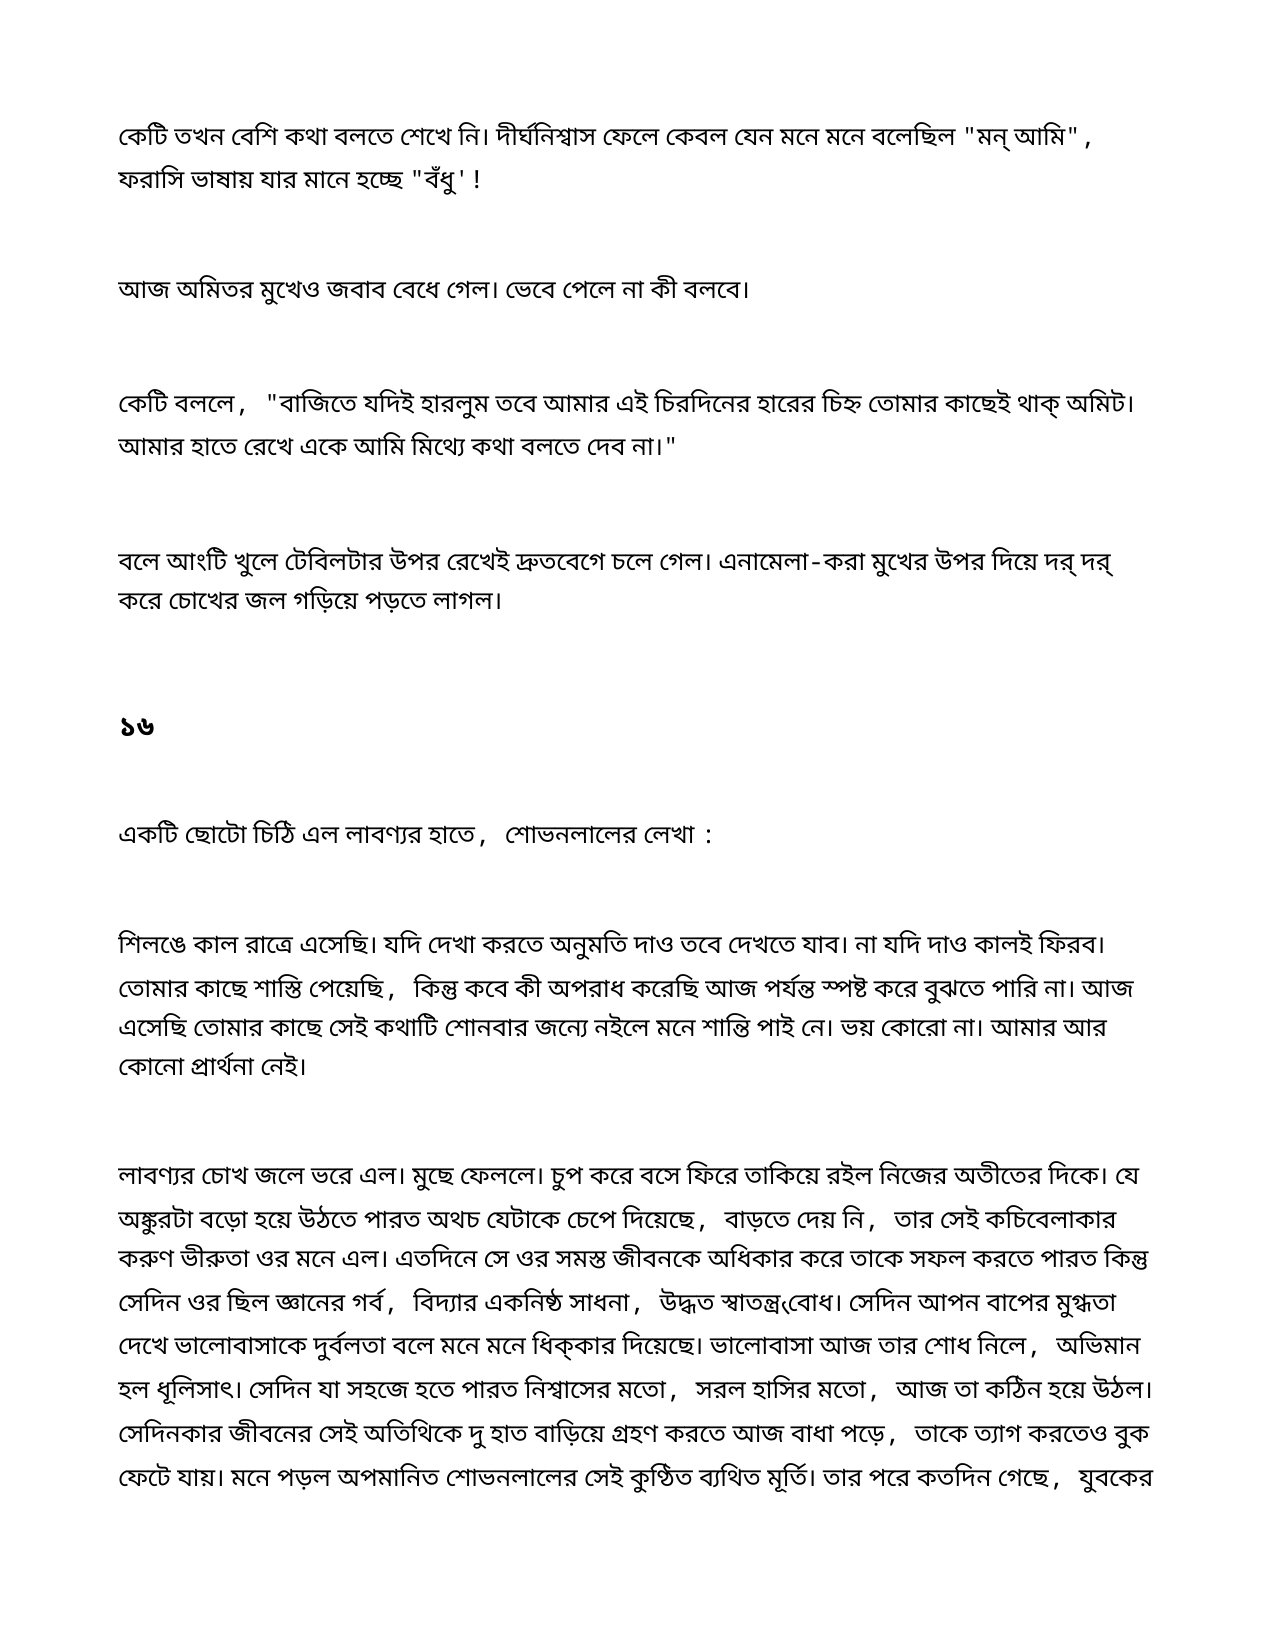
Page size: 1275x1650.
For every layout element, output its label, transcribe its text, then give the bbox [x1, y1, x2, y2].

text লাবণ্যর চোখ জলে ভরে এল। মুছে ফেললে। চুপ করে বসে ফিরে তাকিয়ে রইল নিজের অতীতের দিকে। যে অঙ্কুরটা বড়ো হয়ে উঠতে পারত অথচ যেটাকে চেপে দিয়েছে, বাড়তে দেয় নি, তার সেই কচিবেলাকার করুণ ভীরুতা ওর মনে এল। এতদিনে সে ওর সমস্ত জীবনকে অধিকার করে তাকে সফল করতে পারত কিন্তু সেদিন ওর ছিল জ্ঞানের গর্ব, বিদ্যার একনিষ্ঠ সাধনা, উদ্ধত স্বাতন্ত্র৻বোধ। সেদিন আপন বাপের মুগ্ধতা দেখে ভালোবাসাকে দুর্বলতা বলে মনে মনে ধিক্‌কার দিয়েছে। ভালোবাসা আজ তার শোধ নিলে, অভিমান হল ধূলিসাৎ। সেদিন যা সহজে হতে পারত নিশ্বাসের মতো, সরল হাসির মতো, আজ তা কঠিন হয়ে উঠল। সেদিনকার জীবনের সেই অতিথিকে দু হাত বাড়িয়ে গ্রহণ করতে আজ বাধা পড়ে, তাকে ত্যাগ করতেও বুক ফেটে যায়। মনে পড়ল অপমানিত শোভনলালের সেই কুণ্ঠিত ব্যথিত মূর্তি। তার পরে কতদিন গেছে, যুবকের [118, 1162, 1157, 1496]
text শিলঙে কাল রাত্রে এসেছি। যদি দেখা করতে অনুমতি দাও তবে দেখতে যাব। না যদি দাও কালই ফিরব। তোমার কাছে শাস্তি পেয়েছি, কিন্তু কবে কী অপরাধ করেছি আজ পর্যন্ত স্পষ্ট করে বুঝতে পারি না। আজ এসেছি তোমার কাছে সেই কথাটি শোনবার জন্যে নইলে মনে শান্তি পাই নে। ভয় কোরো না। আমার আর কোনো প্রার্থনা নেই। [118, 931, 1157, 1086]
text একটি ছোটো চিঠি এল লাবণ্যর হাতে, শোভনলালের লেখা : [118, 817, 1157, 854]
text কেটি বললে, "বাজিতে যদিই হারলুম তবে আমার এই চিরদিনের হারের চিহ্ন তোমার কাছেই থাক্‌ অমিট। আমার হাতে রেখে একে আমি মিথ্যে কথা বলতে দেব না।" [118, 385, 1157, 466]
subtitle ১৬ [118, 711, 1157, 749]
text বলে আংটি খুলে টেবিলটার উপর রেখেই দ্রুতবেগে চলে গেল। এনামেলা-করা মুখের উপর দিয়ে দর্‌ দর্‌ করে চোখের জল গড়িয়ে পড়তে লাগল। [118, 543, 1157, 619]
text আজ অমিতর মুখেও জবাব বেধে গেল। ভেবে পেলে না কী বলবে। [118, 276, 1157, 309]
text কেটি তখন বেশি কথা বলতে শেখে নি। দীর্ঘনিশ্বাস ফেলে কেবল যেন মনে মনে বলেছিল "মন্‌ আমি", ফরাসি ভাষায় যার মানে হচ্ছে "বঁধু'! [118, 118, 1157, 199]
